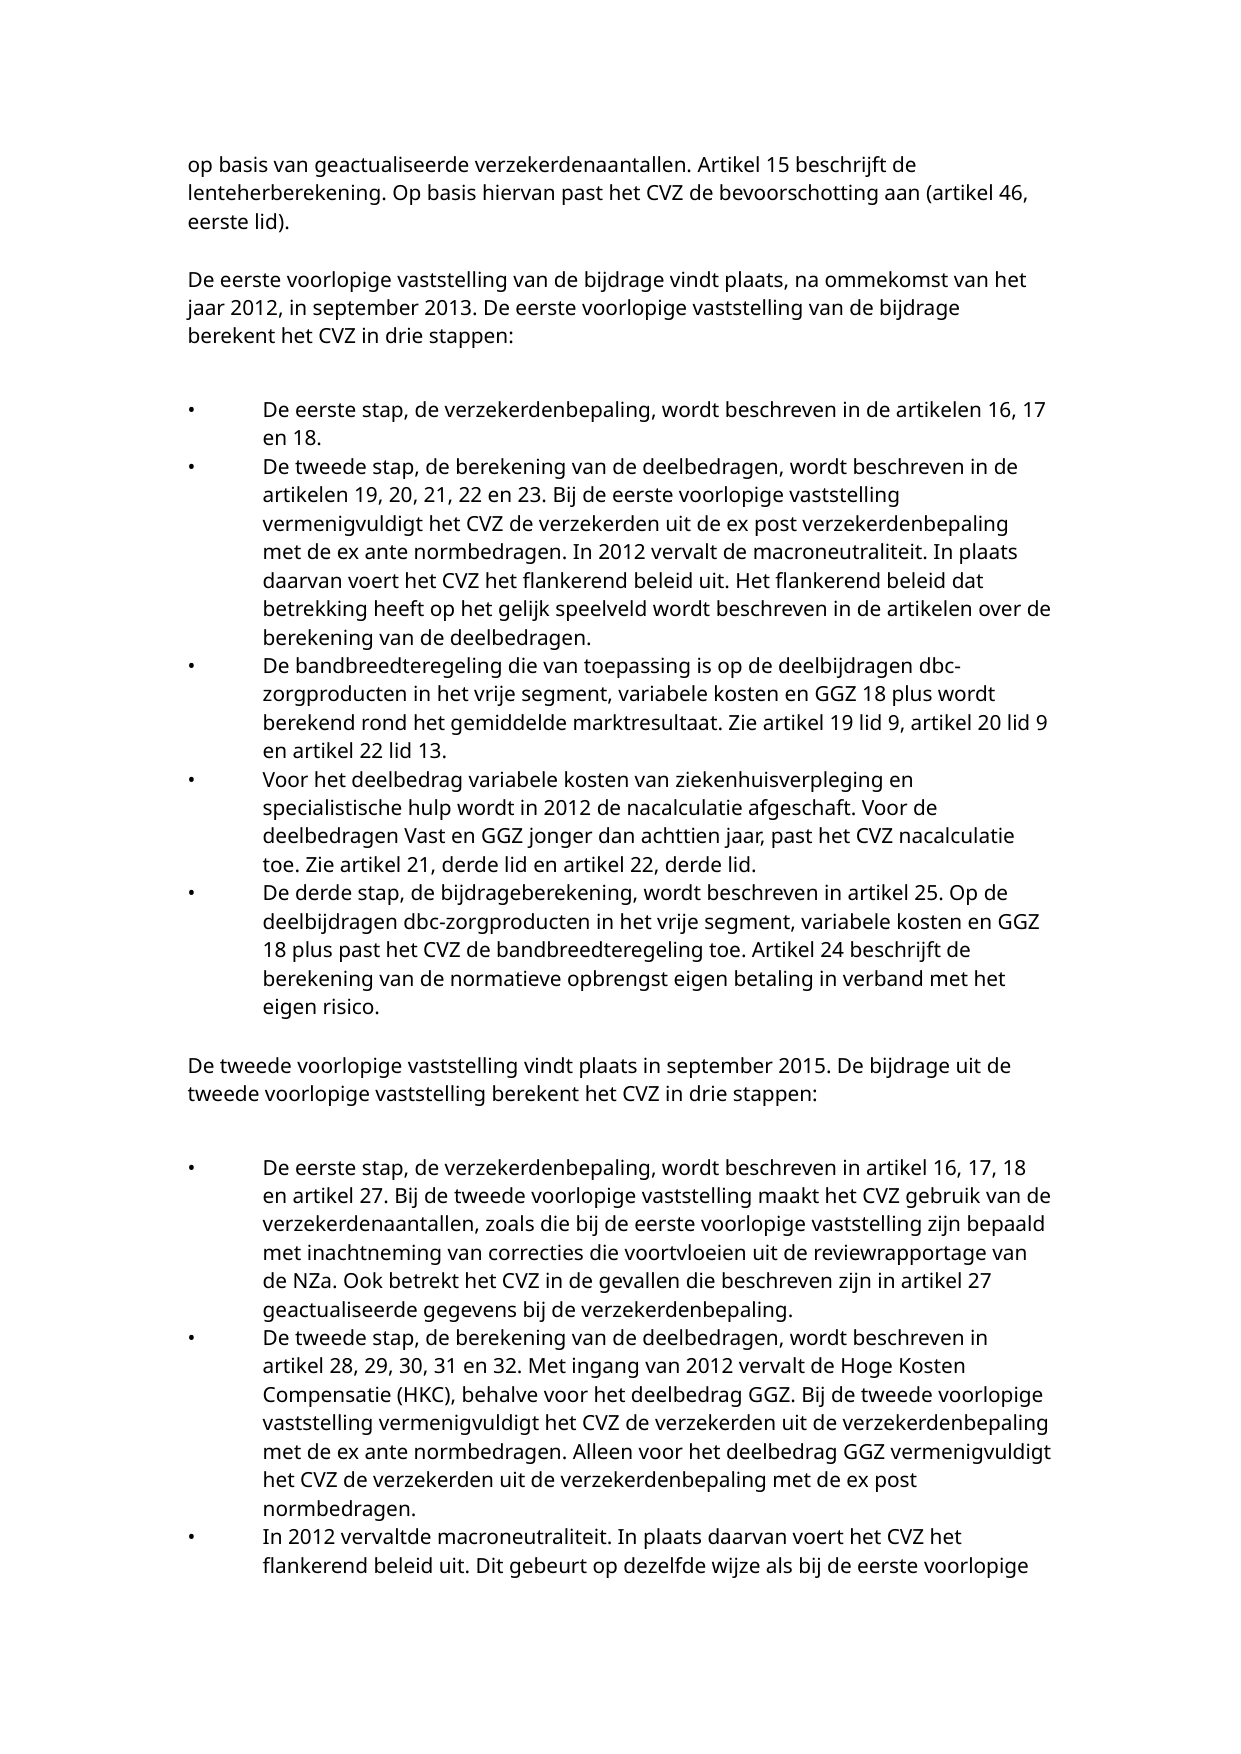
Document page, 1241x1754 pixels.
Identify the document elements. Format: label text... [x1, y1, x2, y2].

list De tweede stap, de berekening van de deelbedragen, wordt beschreven in de artikelen 19, 20, 21, 22 en 23. Bij de eerste voorlopige vaststelling vermenigvuldigt het CVZ de verzekerden uit de ex post verzekerdenbepaling met de ex ante normbedragen. In 2012 vervalt de macroneutraliteit. In plaats daarvan voert het CVZ het flankerend beleid uit. Het flankerend beleid dat betrekking heeft op het gelijk speelveld wordt beschreven in de artikelen over de berekening van de deelbedragen. [187, 452, 1053, 651]
text De eerste voorlopige vaststelling van de bijdrage vindt plaats, na ommekomst van het jaar 2012, in september 2013. De eerste voorlopige vaststelling van de bijdrage berekent het CVZ in drie stappen: [187, 265, 1053, 350]
list Voor het deelbedrag variabele kosten van ziekenhuisverpleging en specialistische hulp wordt in 2012 de nacalculatie afgeschaft. Voor de deelbedragen Vast en GGZ jonger dan achttien jaar, past het CVZ nacalculatie toe. Zie artikel 21, derde lid en artikel 22, derde lid. [187, 765, 1053, 878]
text op basis van geactualiseerde verzekerdenaantallen. Artikel 15 beschrijft de lenteherberekening. Op basis hiervan past het CVZ de bevoorschotting aan (artikel 46, eerste lid). [187, 150, 1053, 235]
list De tweede stap, de berekening van de deelbedragen, wordt beschreven in artikel 28, 29, 30, 31 en 32. Met ingang van 2012 vervalt de Hoge Kosten Compensatie (HKC), behalve voor het deelbedrag GGZ. Bij de tweede voorlopige vaststelling vermenigvuldigt het CVZ de verzekerden uit de verzekerdenbepaling met de ex ante normbedragen. Alleen voor het deelbedrag GGZ vermenigvuldigt het CVZ de verzekerden uit de verzekerdenbepaling met de ex post normbedragen. [187, 1323, 1053, 1522]
list De derde stap, de bijdrageberekening, wordt beschreven in artikel 25. Op de deelbijdragen dbc-zorgproducten in het vrije segment, variabele kosten en GGZ 18 plus past het CVZ de bandbreedteregeling toe. Artikel 24 beschrijft de berekening van de normatieve opbrengst eigen betaling in verband met het eigen risico. [187, 878, 1053, 1021]
text De tweede voorlopige vaststelling vindt plaats in september 2015. De bijdrage uit de tweede voorlopige vaststelling berekent het CVZ in drie stappen: [187, 1051, 1053, 1108]
list De eerste stap, de verzekerdenbepaling, wordt beschreven in artikel 16, 17, 18 en artikel 27. Bij de tweede voorlopige vaststelling maakt het CVZ gebruik van de verzekerdenaantallen, zoals die bij de eerste voorlopige vaststelling zijn bepaald met inachtneming van correcties die voortvloeien uit de reviewrapportage van de NZa. Ook betrekt het CVZ in de gevallen die beschreven zijn in artikel 27 geactualiseerde gegevens bij de verzekerdenbepaling. [187, 1153, 1053, 1323]
list De bandbreedteregeling die van toepassing is op de deelbijdragen dbc-zorgproducten in het vrije segment, variabele kosten en GGZ 18 plus wordt berekend rond het gemiddelde marktresultaat. Zie artikel 19 lid 9, artikel 20 lid 9 en artikel 22 lid 13. [187, 651, 1053, 765]
list De eerste stap, de verzekerdenbepaling, wordt beschreven in de artikelen 16, 17 en 18. [187, 395, 1053, 452]
list In 2012 vervaltde macroneutraliteit. In plaats daarvan voert het CVZ het flankerend beleid uit. Dit gebeurt op dezelfde wijze als bij de eerste voorlopige [187, 1522, 1053, 1579]
